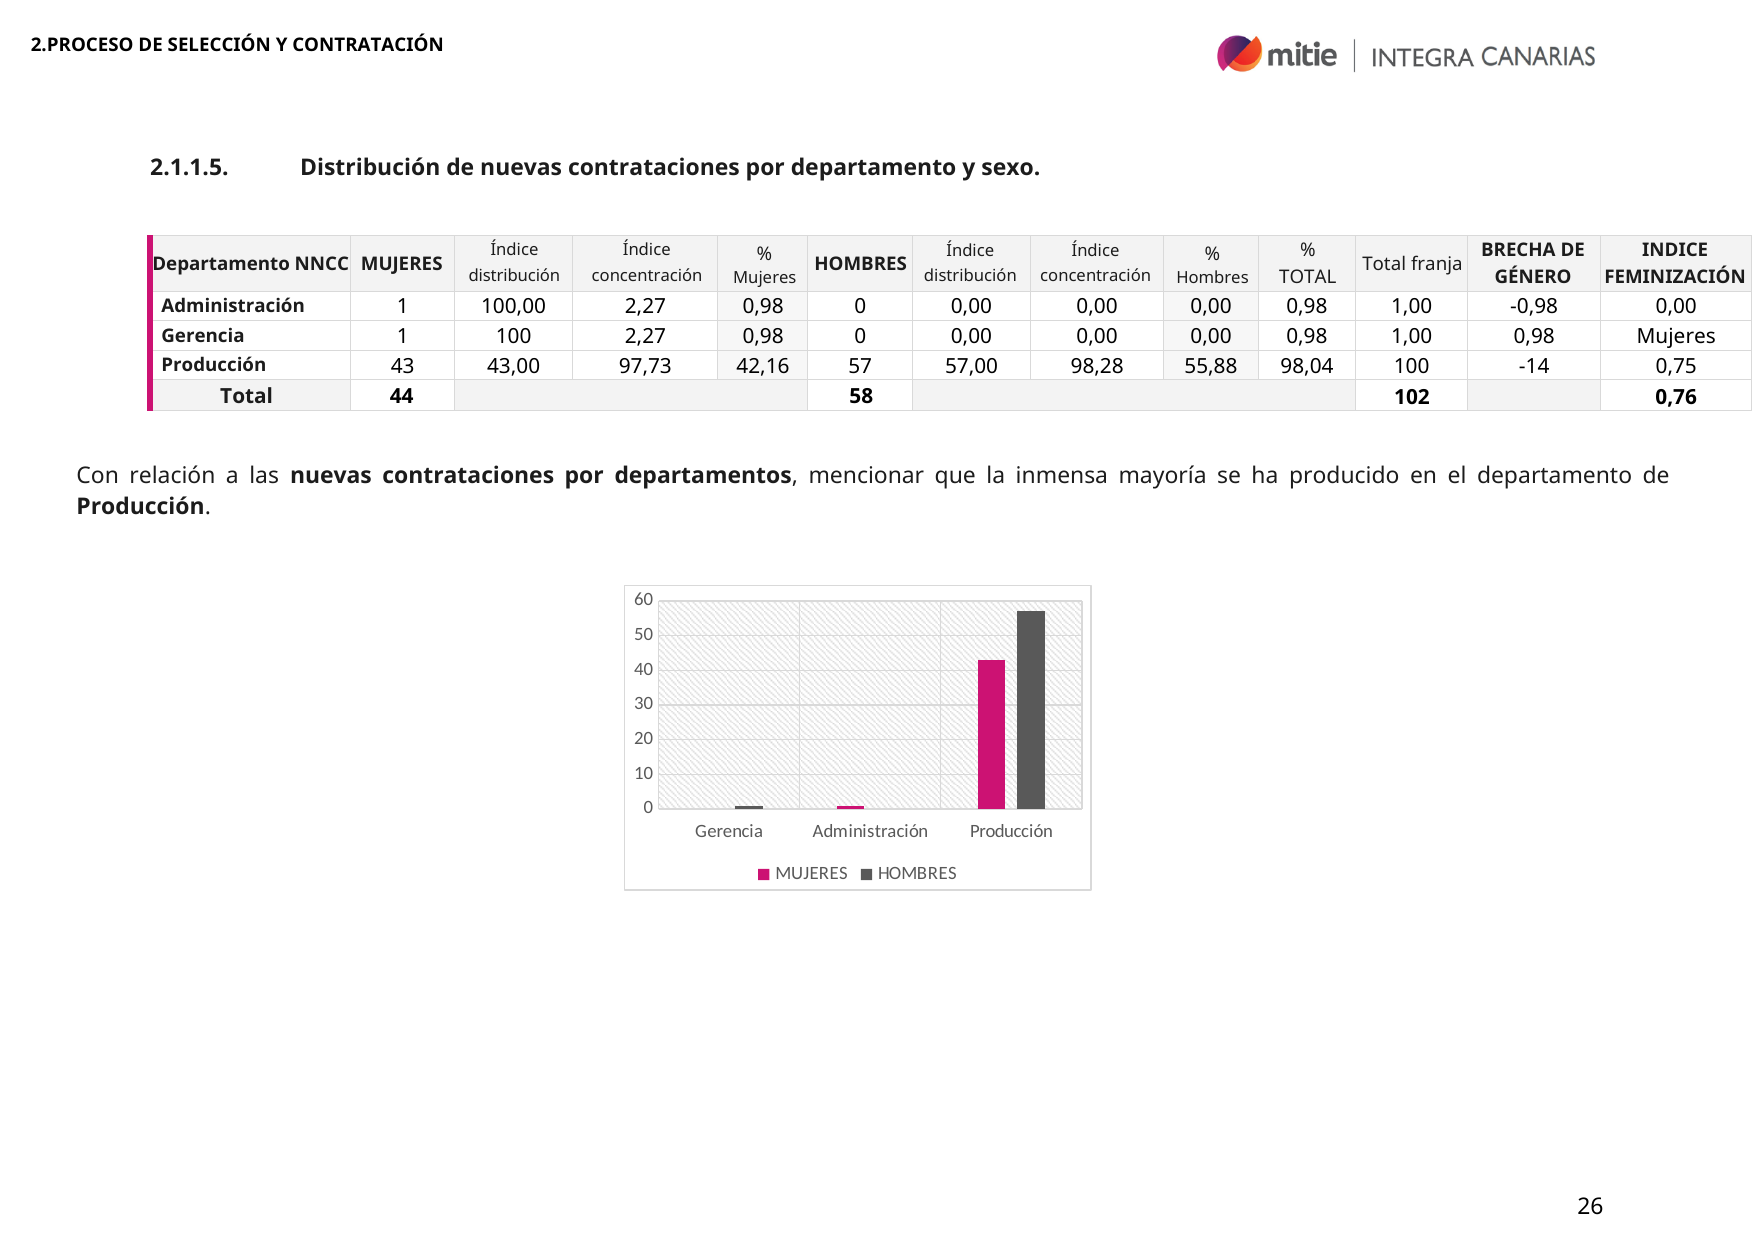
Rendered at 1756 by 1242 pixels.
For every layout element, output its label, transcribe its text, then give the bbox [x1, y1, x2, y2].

table_cell 57,00 [913, 351, 1030, 379]
table_cell [455, 380, 807, 410]
table_cell 100 [455, 321, 572, 350]
table_cell 0,76 [1601, 380, 1751, 410]
table_cell 0,00 [913, 292, 1030, 320]
table_header Índice distribución [455, 236, 572, 291]
text Con relación a las nuevas contrataciones por departamentos, mencionar que la inmensa mayoría se ha producido en el departamento de Producción. [76, 459, 1671, 522]
table_cell 0,75 [1601, 351, 1751, 379]
table_cell 42,16 [718, 351, 807, 379]
table_cell 43 [351, 351, 454, 379]
table_cell 1,00 [1356, 292, 1467, 320]
table_cell 0,00 [1164, 321, 1258, 350]
table_cell 98,28 [1031, 351, 1163, 379]
table_cell Producción [153, 351, 350, 379]
table_header INDICE FEMINIZACIÓN [1601, 236, 1751, 291]
table_header HOMBRES [808, 236, 912, 291]
table_cell [1468, 380, 1600, 410]
table_header BRECHA DE GÉNERO [1468, 236, 1600, 291]
table_cell 0,98 [1468, 321, 1600, 350]
table_cell 0 [808, 321, 912, 350]
table_header Índice distribución [913, 236, 1030, 291]
table_cell 0,98 [718, 292, 807, 320]
table_cell -0,98 [1468, 292, 1600, 320]
table_cell 100,00 [455, 292, 572, 320]
table_cell 100 [1356, 351, 1467, 379]
table_header % TOTAL [1259, 236, 1355, 291]
table_cell 44 [351, 380, 454, 410]
table_cell 0,00 [1031, 292, 1163, 320]
list Distribución de nuevas contrataciones por departamento y sexo. [150, 151, 1671, 182]
table_cell 57 [808, 351, 912, 379]
table_cell 1,00 [1356, 321, 1467, 350]
table_cell 2,27 [573, 321, 717, 350]
table_cell 102 [1356, 380, 1467, 410]
table_cell [913, 380, 1355, 410]
table_cell 0,98 [1259, 292, 1355, 320]
table_cell Administración [153, 292, 350, 320]
table_cell 58 [808, 380, 912, 410]
table_cell 0,00 [1601, 292, 1751, 320]
table_cell 98,04 [1259, 351, 1355, 379]
table_cell Gerencia [153, 321, 350, 350]
table_cell Mujeres [1601, 321, 1751, 350]
table_cell 0,00 [1164, 292, 1258, 320]
table_cell 1 [351, 321, 454, 350]
table_header % Hombres [1164, 236, 1258, 291]
table_cell 97,73 [573, 351, 717, 379]
table_header Departamento NNCC [153, 236, 350, 291]
table_cell 1 [351, 292, 454, 320]
table_cell Total [153, 380, 350, 410]
table_header MUJERES [351, 236, 454, 291]
table_header Índice concentración [1031, 236, 1163, 291]
table_cell 0,00 [1031, 321, 1163, 350]
table_cell 55,88 [1164, 351, 1258, 379]
table_header % Mujeres [718, 236, 807, 291]
table_header Total franja [1356, 236, 1467, 291]
table_cell 0,00 [913, 321, 1030, 350]
table_cell 0,98 [1259, 321, 1355, 350]
table_cell 43,00 [455, 351, 572, 379]
table_cell 0 [808, 292, 912, 320]
table_header Índice concentración [573, 236, 717, 291]
table_cell 0,98 [718, 321, 807, 350]
table_cell -14 [1468, 351, 1600, 379]
table_cell 2,27 [573, 292, 717, 320]
